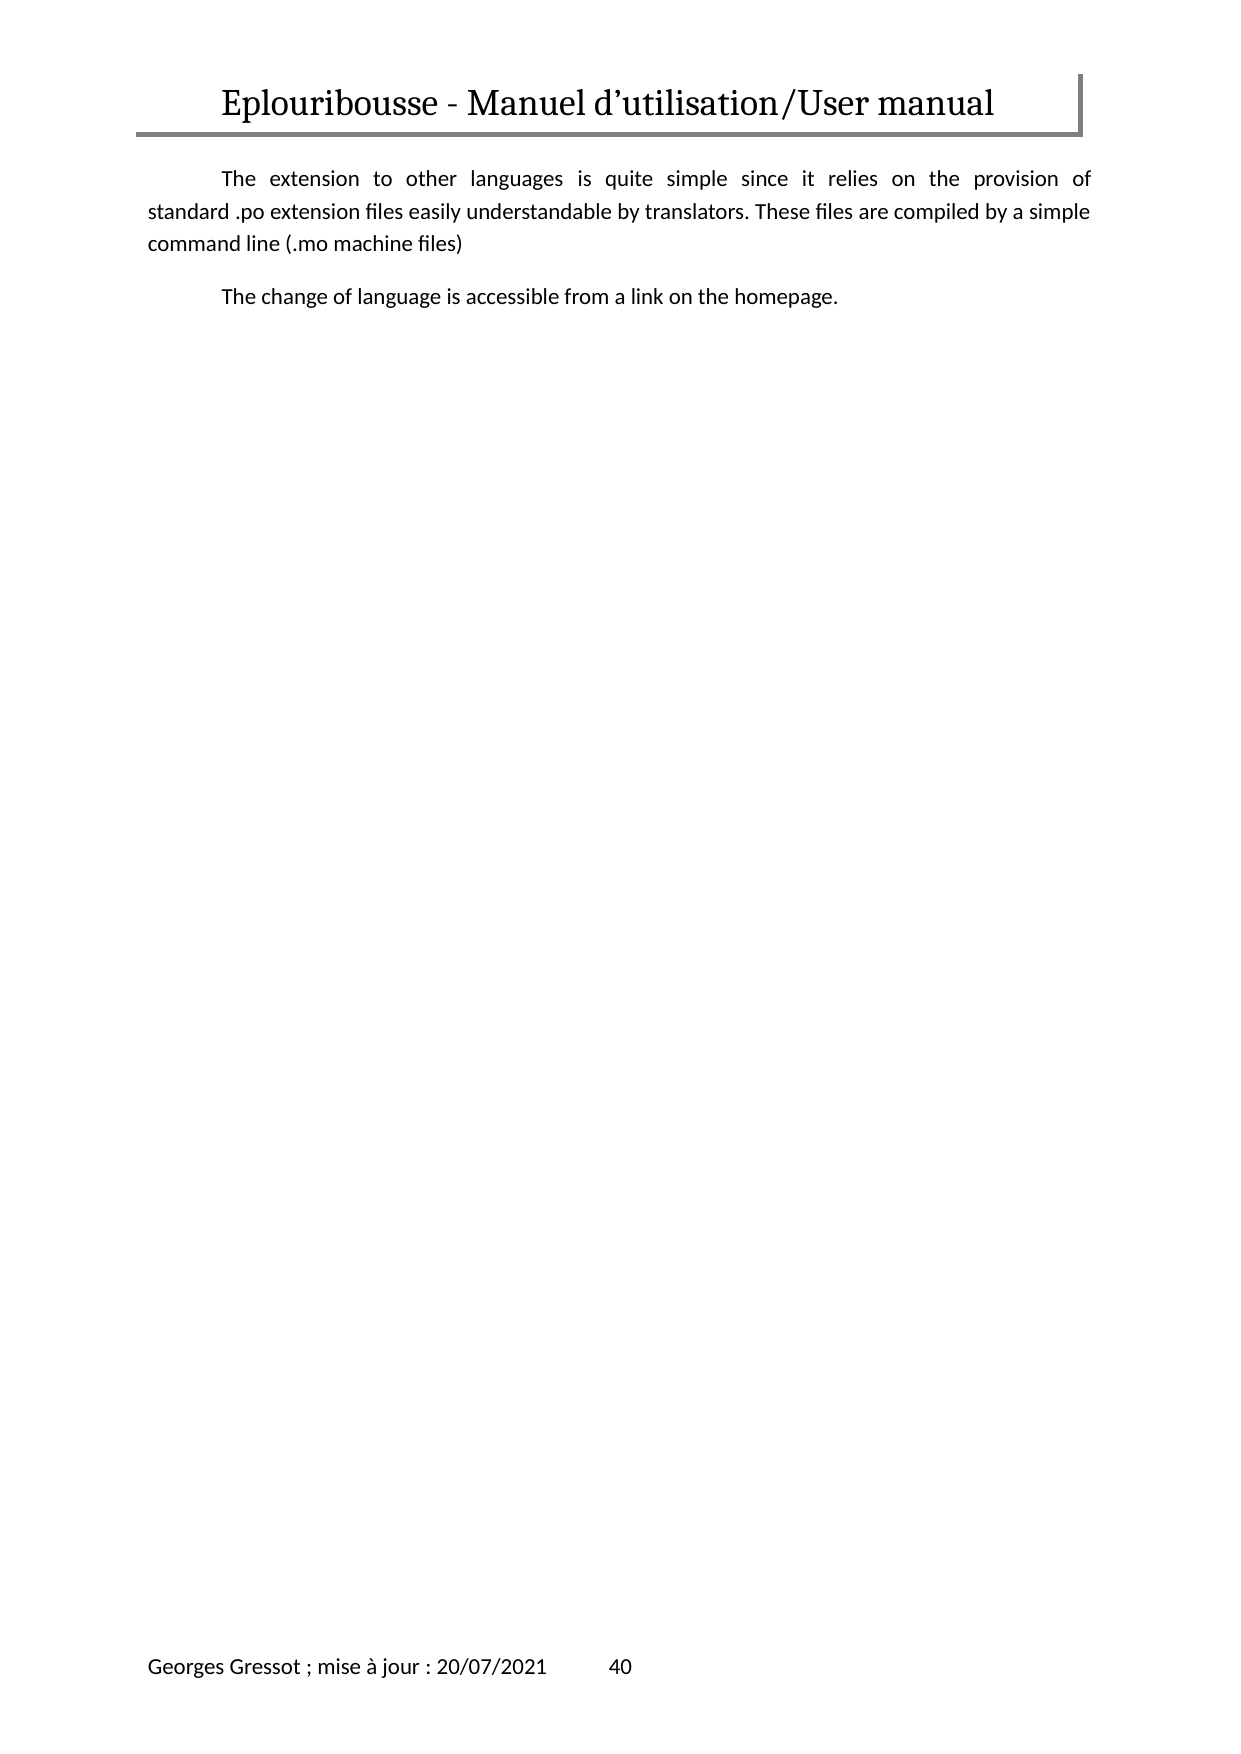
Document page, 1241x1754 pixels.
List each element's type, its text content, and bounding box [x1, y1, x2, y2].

text The extension to other languages ​​is quite simple since it relies on the provision of standard .po extension files easily understandable by translators. These files are compiled by a simple command line (.mo machine files) [148, 164, 1093, 257]
text The change of language is accessible from a link on the homepage. [148, 282, 1093, 310]
